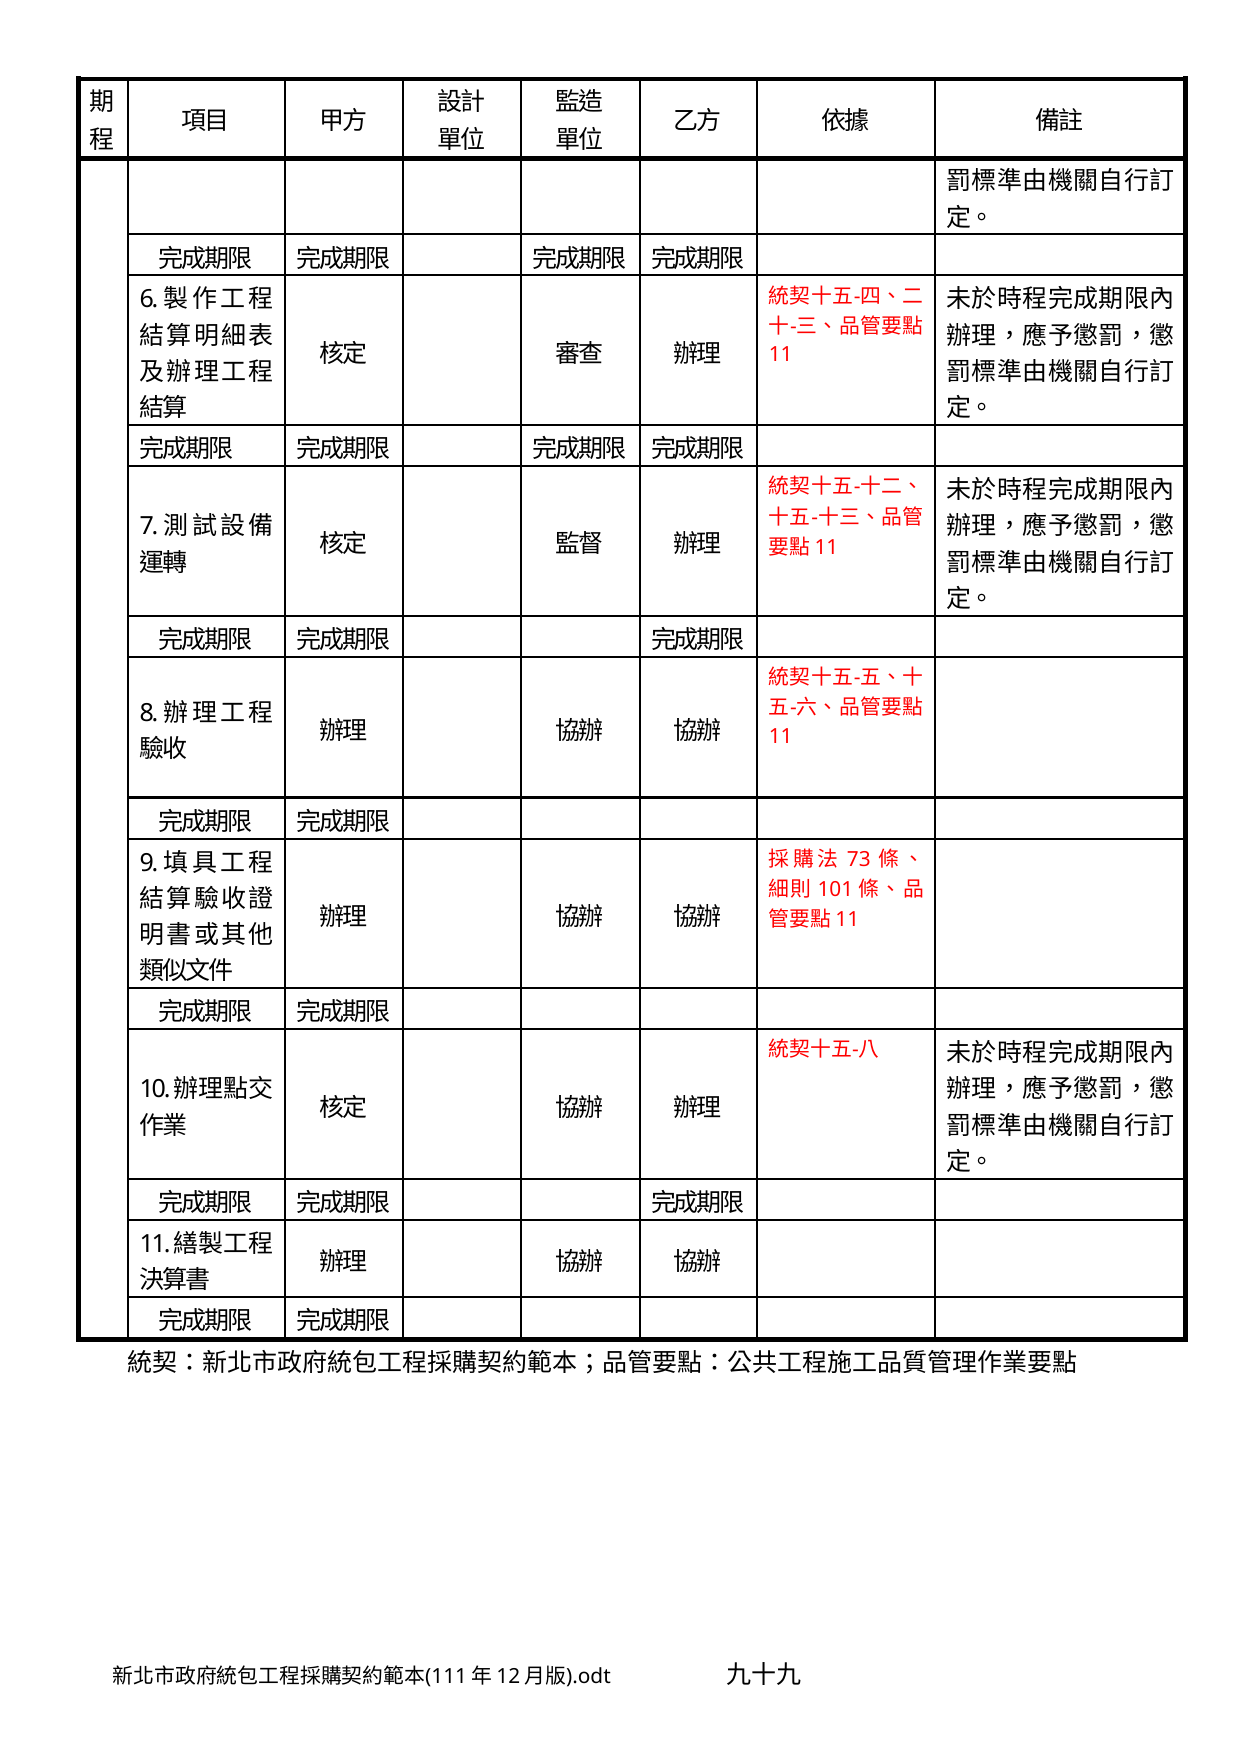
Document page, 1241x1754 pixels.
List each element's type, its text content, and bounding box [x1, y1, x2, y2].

table_cell [404, 235, 520, 274]
table_cell 協辦 [522, 1221, 639, 1296]
table_cell 完成期限 [641, 1180, 756, 1219]
table_cell 核定 [286, 276, 402, 424]
table_cell [936, 658, 1183, 796]
table_cell 辦理 [641, 467, 756, 614]
table_cell [936, 840, 1183, 987]
table_cell [936, 1298, 1183, 1337]
table_cell [758, 161, 934, 233]
table_cell [641, 1298, 756, 1337]
table_cell 完成期限 [286, 426, 402, 465]
table_cell [641, 799, 756, 837]
table_cell 辦理 [641, 276, 756, 424]
table_cell [404, 1298, 520, 1337]
table_cell [522, 617, 639, 656]
table_cell 完成期限 [522, 426, 639, 465]
table_cell 協辦 [522, 658, 639, 796]
table_cell [129, 161, 284, 233]
table_cell 協辦 [641, 1221, 756, 1296]
table_cell 完成期限 [286, 799, 402, 837]
table_cell [641, 161, 756, 233]
table_cell 辦理 [286, 658, 402, 796]
table_cell 協辦 [641, 840, 756, 987]
table_cell [404, 1180, 520, 1219]
table_cell [936, 617, 1183, 656]
table_cell [404, 1221, 520, 1296]
table_cell [641, 989, 756, 1028]
table_cell [404, 840, 520, 987]
table_cell [936, 989, 1183, 1028]
table_cell 未於時程完成期限內辦理，應予懲罰，懲罰標準由機關自行訂定。 [936, 276, 1183, 424]
table_cell 完成期限 [129, 799, 284, 837]
table_cell 完成期限 [641, 617, 756, 656]
table_cell [936, 426, 1183, 465]
table_cell 完成期限 [129, 426, 284, 465]
table_cell 協辦 [641, 658, 756, 796]
table_cell [936, 1180, 1183, 1219]
table_header 甲方 [286, 81, 402, 156]
table_cell 統契十五-八 [758, 1030, 934, 1178]
table_header 備註 [936, 81, 1183, 156]
table_cell [758, 1221, 934, 1296]
table_cell 統契十五-五、十五-六、品管要點11 [758, 658, 934, 796]
table_cell 完成期限 [286, 1298, 402, 1337]
table_cell [522, 799, 639, 837]
table_cell [758, 799, 934, 837]
table_cell [936, 1221, 1183, 1296]
table_cell 核定 [286, 467, 402, 614]
table_header 設計 單位 [404, 81, 520, 156]
table_cell 9.填具工程結算驗收證明書或其他類似文件 [129, 840, 284, 987]
table_cell [758, 1180, 934, 1219]
table_cell 完成期限 [286, 1180, 402, 1219]
table_cell [404, 161, 520, 233]
table_header 乙方 [641, 81, 756, 156]
table_cell [522, 161, 639, 233]
table_cell [522, 989, 639, 1028]
table_cell [286, 161, 402, 233]
table_cell 完成期限 [129, 1180, 284, 1219]
table_cell 完成期限 [129, 235, 284, 274]
table_cell 8.辦理工程驗收 [129, 658, 284, 796]
table_cell [522, 1298, 639, 1337]
table_cell 完成期限 [522, 235, 639, 274]
table_cell [404, 1030, 520, 1178]
table_cell [404, 426, 520, 465]
table_cell 核定 [286, 1030, 402, 1178]
table_header 依據 [758, 81, 934, 156]
table_cell 完成期限 [286, 989, 402, 1028]
table_cell [404, 989, 520, 1028]
table_cell 未於時程完成期限內辦理，應予懲罰，懲罰標準由機關自行訂定。 [936, 1030, 1183, 1178]
table_cell 完成期限 [641, 426, 756, 465]
table_cell 完成期限 [286, 235, 402, 274]
table_cell [404, 617, 520, 656]
table_cell 未於時程完成期限內辦理，應予懲罰，懲罰標準由機關自行訂定。 [936, 467, 1183, 614]
table_header 期程 [81, 81, 127, 156]
table_cell [758, 617, 934, 656]
table_cell 監督 [522, 467, 639, 614]
table_cell 罰標準由機關自行訂定。 [936, 161, 1183, 233]
table_cell 協辦 [522, 1030, 639, 1178]
table_cell 完成期限 [129, 989, 284, 1028]
table_cell 11.繕製工程決算書 [129, 1221, 284, 1296]
table_header 監造 單位 [522, 81, 639, 156]
table_cell 完成期限 [129, 617, 284, 656]
table_cell [758, 426, 934, 465]
table_cell 辦理 [641, 1030, 756, 1178]
table_cell [404, 276, 520, 424]
table_cell 完成期限 [129, 1298, 284, 1337]
text 統契：新北市政府統包工程採購契約範本；品管要點：公共工程施工品質管理作業要點 [127, 1342, 1152, 1379]
table_cell 10.辦理點交作業 [129, 1030, 284, 1178]
table_cell 協辦 [522, 840, 639, 987]
table_cell 審查 [522, 276, 639, 424]
table_cell 統契十五-十二、十五-十三、品管要點11 [758, 467, 934, 614]
table_cell [522, 1180, 639, 1219]
table_cell 辦理 [286, 1221, 402, 1296]
table_cell [404, 799, 520, 837]
table_cell 完成期限 [641, 235, 756, 274]
table_cell 統契十五-四、二十-三、品管要點11 [758, 276, 934, 424]
table_cell [404, 658, 520, 796]
table_cell [758, 1298, 934, 1337]
table_cell 辦理 [286, 840, 402, 987]
table_cell [936, 235, 1183, 274]
table_cell 7.測試設備運轉 [129, 467, 284, 614]
table_cell 6.製作工程結算明細表及辦理工程結算 [129, 276, 284, 424]
table_cell [758, 235, 934, 274]
table_cell 採購法73條、細則101條、品管要點11 [758, 840, 934, 987]
table_cell [758, 989, 934, 1028]
table_cell [936, 799, 1183, 837]
table_header 項目 [129, 81, 284, 156]
table_cell 完成期限 [286, 617, 402, 656]
table_cell [404, 467, 520, 614]
